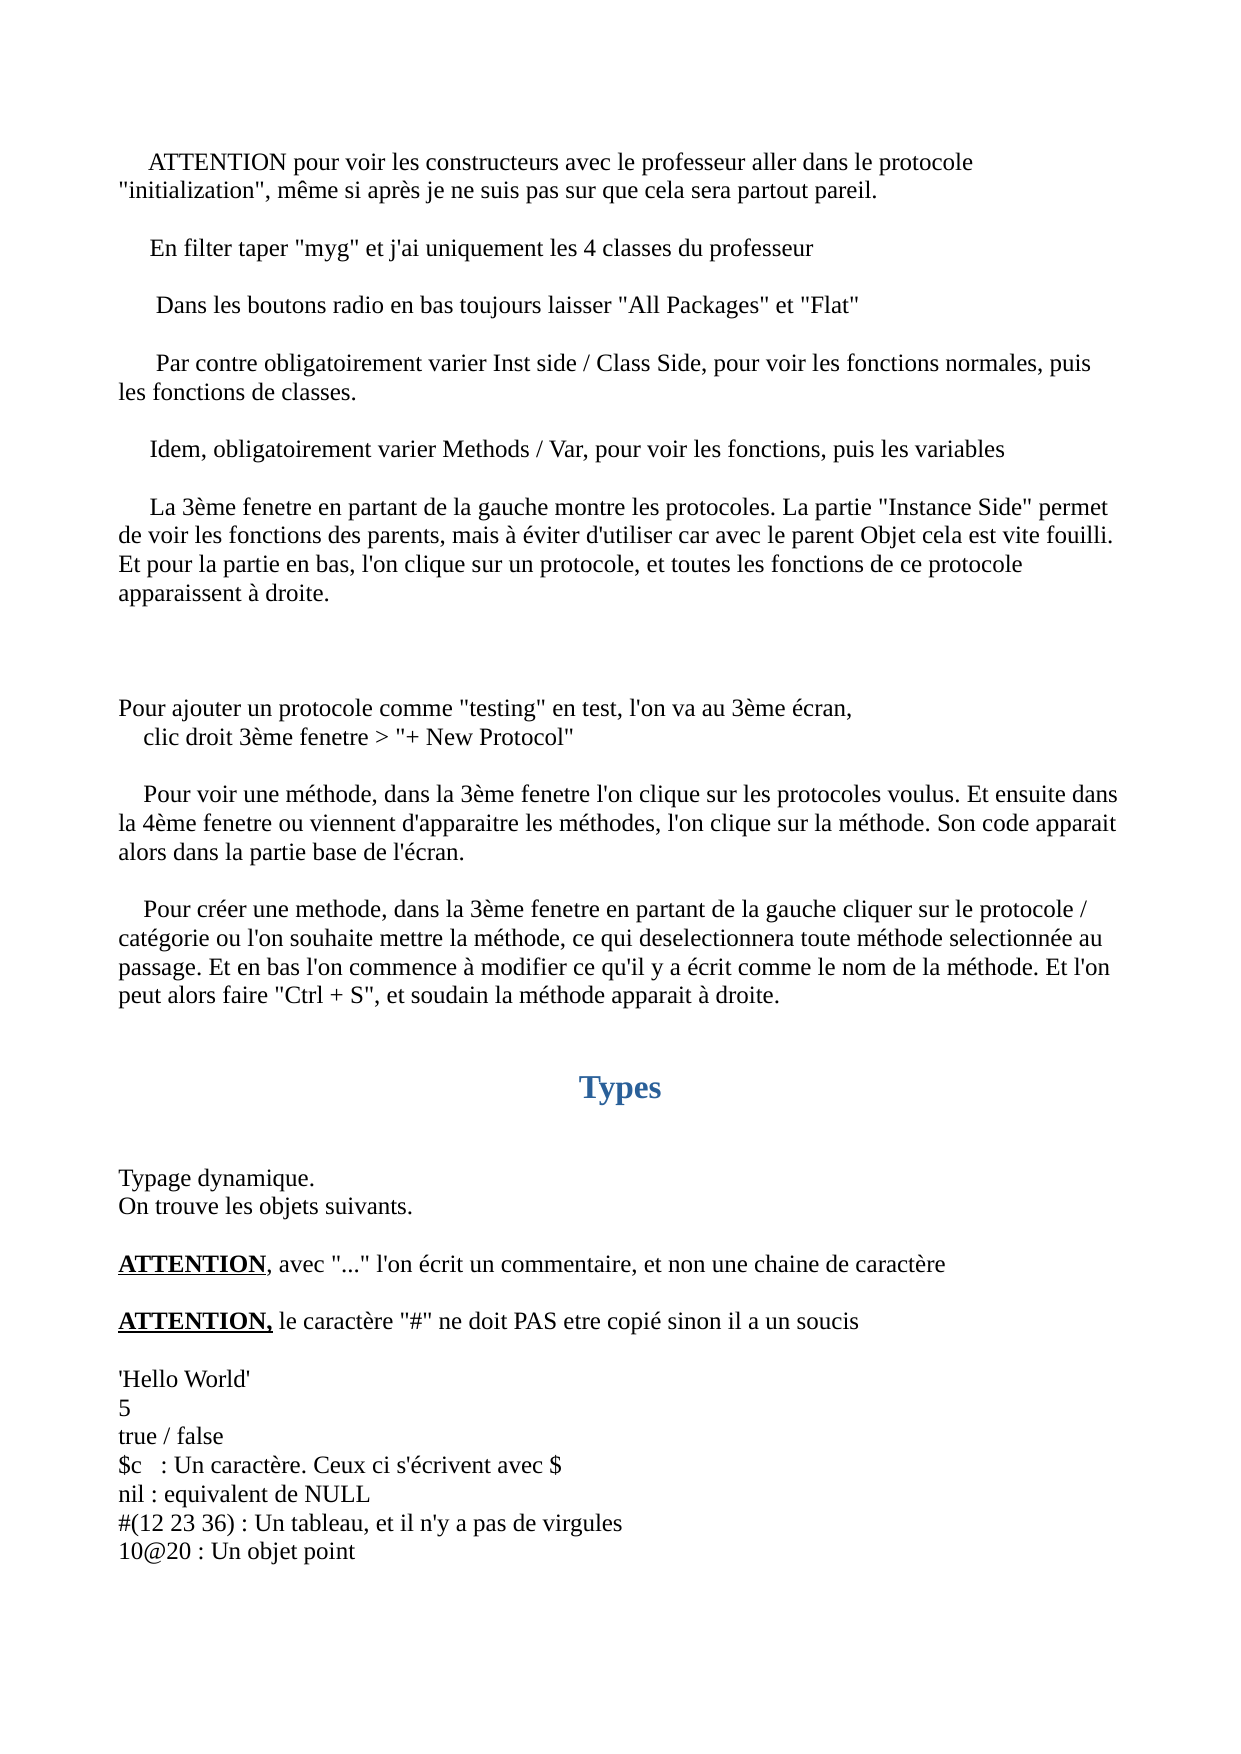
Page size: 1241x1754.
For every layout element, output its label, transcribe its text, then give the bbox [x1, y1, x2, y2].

text On trouve les objets suivants. [118, 1191, 1122, 1220]
text Pour créer une methode, dans la 3ème fenetre en partant de la gauche cliquer sur le protocole / catégorie ou l'on souhaite mettre la méthode, ce qui deselectionnera toute méthode selectionnée au passage. Et en bas l'on commence à modifier ce qu'il y a écrit comme le nom de la méthode. Et l'on peut alors faire "Ctrl + S", et soudain la méthode apparait à droite. [118, 894, 1122, 1009]
text ATTENTION, avec "..." l'on écrit un commentaire, et non une chaine de caractère [118, 1249, 1122, 1278]
text Pour ajouter un protocole comme "testing" en test, l'on va au 3ème écran, [118, 693, 1122, 722]
text Dans les boutons radio en bas toujours laisser "All Packages" et "Flat" [118, 291, 1122, 319]
text 10@20 : Un objet point [118, 1536, 1122, 1565]
text #(12 23 36) : Un tableau, et il n'y a pas de virgules [118, 1508, 1122, 1536]
text Idem, obligatoirement varier Methods / Var, pour voir les fonctions, puis les variables [118, 434, 1122, 463]
text ATTENTION pour voir les constructeurs avec le professeur aller dans le protocole "initialization", même si après je ne suis pas sur que cela sera partout pareil. [118, 147, 1122, 204]
text En filter taper "myg" et j'ai uniquement les 4 classes du professeur [118, 233, 1122, 262]
text $c : Un caractère. Ceux ci s'écrivent avec $ [118, 1450, 1122, 1479]
text La 3ème fenetre en partant de la gauche montre les protocoles. La partie "Instance Side" permet de voir les fonctions des parents, mais à éviter d'utiliser car avec le parent Objet cela est vite fouilli. Et pour la partie en bas, l'on clique sur un protocole, et toutes les fonctions de ce protocole apparaissent à droite. [118, 492, 1122, 607]
text 5 [118, 1393, 1122, 1421]
text clic droit 3ème fenetre > "+ New Protocol" [118, 722, 1122, 751]
text true / false [118, 1421, 1122, 1450]
text 'Hello World' [118, 1364, 1122, 1393]
text ATTENTION, le caractère "#" ne doit PAS etre copié sinon il a un soucis [118, 1306, 1122, 1335]
text Types [118, 1067, 1122, 1105]
text Pour voir une méthode, dans la 3ème fenetre l'on clique sur les protocoles voulus. Et ensuite dans la 4ème fenetre ou viennent d'apparaitre les méthodes, l'on clique sur la méthode. Son code apparait alors dans la partie base de l'écran. [118, 779, 1122, 866]
text nil : equivalent de NULL [118, 1479, 1122, 1508]
text Typage dynamique. [118, 1163, 1122, 1191]
text Par contre obligatoirement varier Inst side / Class Side, pour voir les fonctions normales, puis les fonctions de classes. [118, 348, 1122, 406]
